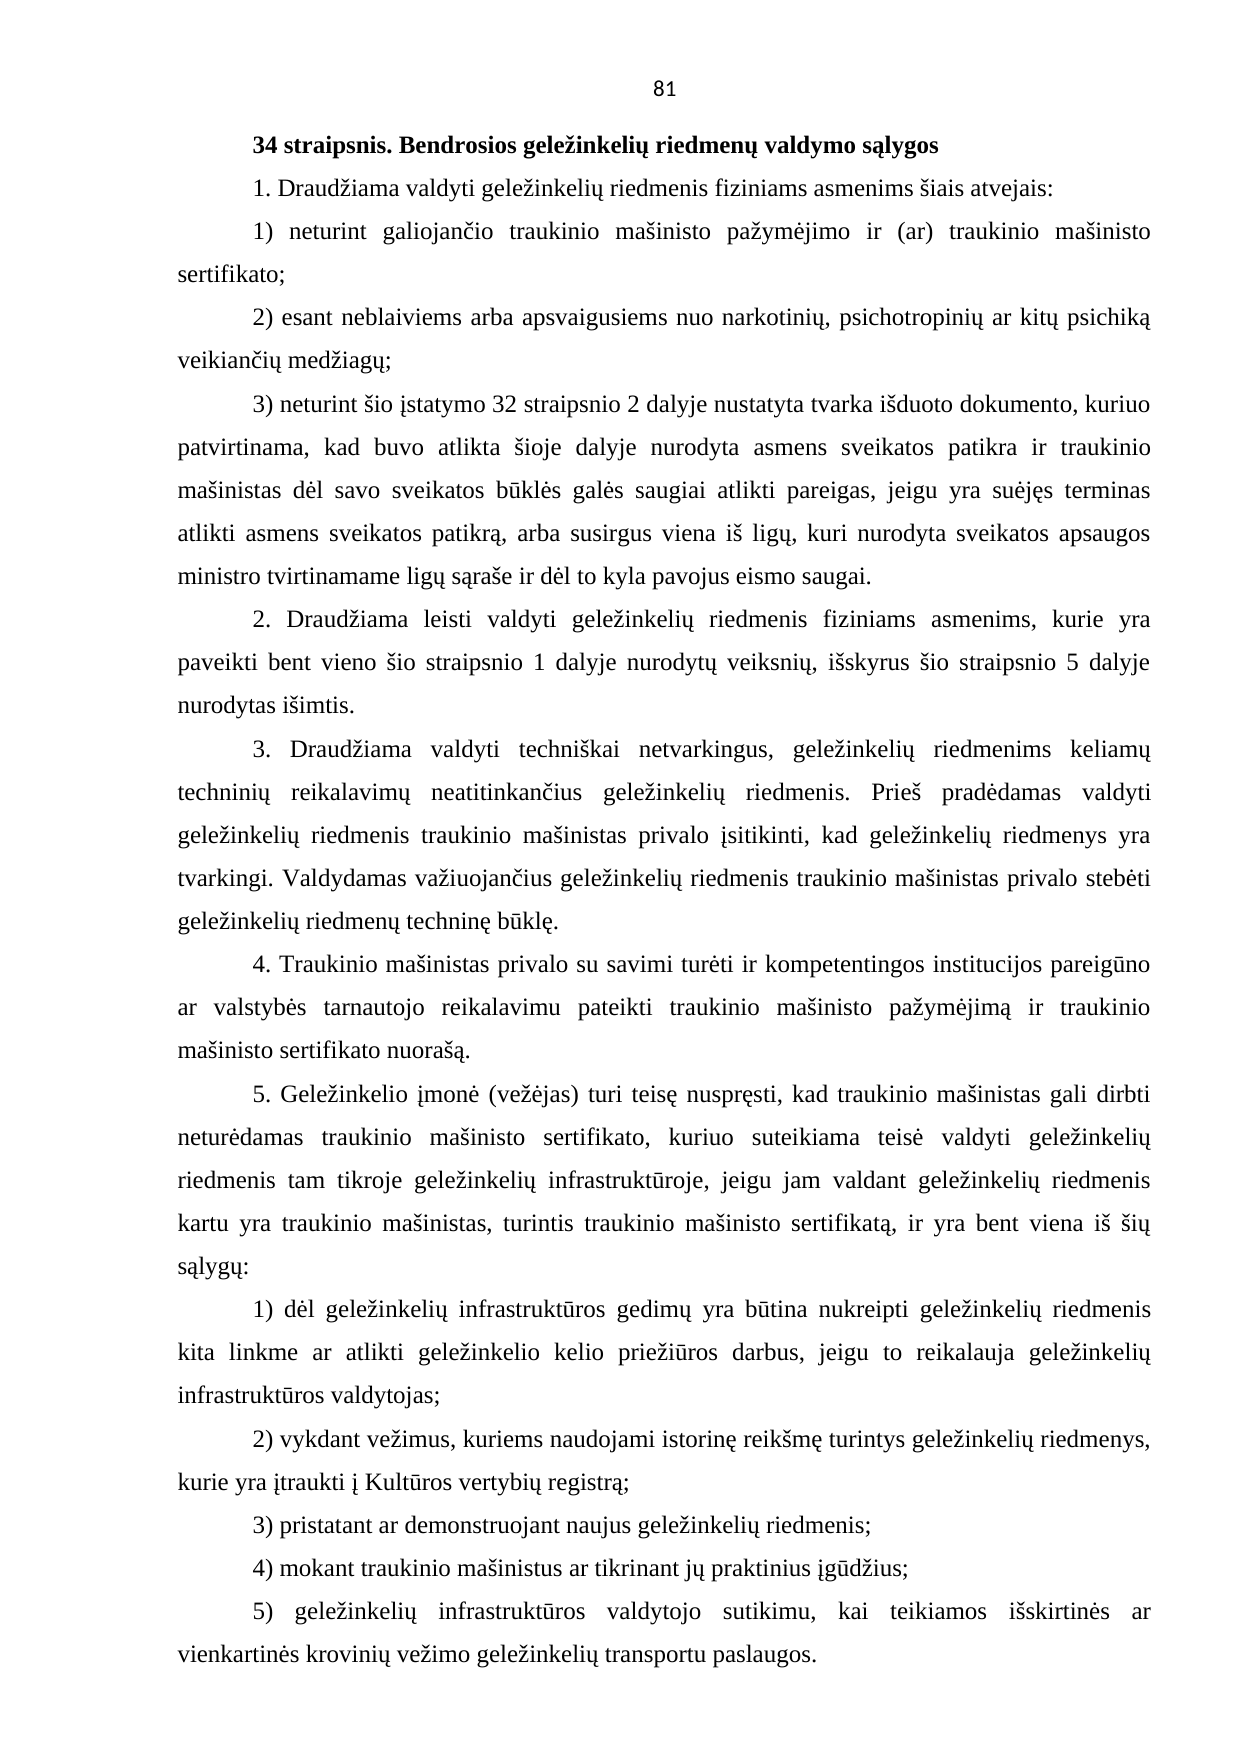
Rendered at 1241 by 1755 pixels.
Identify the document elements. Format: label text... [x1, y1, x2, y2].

text 4. Traukinio mašinistas privalo su savimi turėti ir kompetentingos institucijos pareigūno ar valstybės tarnautojo reikalavimu pateikti traukinio mašinisto pažymėjimą ir traukinio mašinisto sertifikato nuorašą. [177, 949, 1152, 1064]
text 1. Draudžiama valdyti geležinkelių riedmenis fiziniams asmenims šiais atvejais: [177, 173, 1152, 202]
text 1) dėl geležinkelių infrastruktūros gedimų yra būtina nukreipti geležinkelių riedmenis kita linkme ar atlikti geležinkelio kelio priežiūros darbus, jeigu to reikalauja geležinkelių infrastruktūros valdytojas; [177, 1294, 1152, 1409]
text 1) neturint galiojančio traukinio mašinisto pažymėjimo ir (ar) traukinio mašinisto sertifikato; [177, 216, 1152, 288]
text 2) esant neblaiviems arba apsvaigusiems nuo narkotinių, psichotropinių ar kitų psichiką veikiančių medžiagų; [177, 302, 1152, 374]
text 34 straipsnis. Bendrosios geležinkelių riedmenų valdymo sąlygos [177, 130, 1152, 159]
text 3) pristatant ar demonstruojant naujus geležinkelių riedmenis; [177, 1510, 1152, 1539]
text 3. Draudžiama valdyti techniškai netvarkingus, geležinkelių riedmenims keliamų techninių reikalavimų neatitinkančius geležinkelių riedmenis. Prieš pradėdamas valdyti geležinkelių riedmenis traukinio mašinistas privalo įsitikinti, kad geležinkelių riedmenys yra tvarkingi. Valdydamas važiuojančius geležinkelių riedmenis traukinio mašinistas privalo stebėti geležinkelių riedmenų techninę būklę. [177, 734, 1152, 935]
text 4) mokant traukinio mašinistus ar tikrinant jų praktinius įgūdžius; [177, 1553, 1152, 1582]
text 2) vykdant vežimus, kuriems naudojami istorinę reikšmę turintys geležinkelių riedmenys, kurie yra įtraukti į Kultūros vertybių registrą; [177, 1424, 1152, 1496]
text 3) neturint šio įstatymo 32 straipsnio 2 dalyje nustatyta tvarka išduoto dokumento, kuriuo patvirtinama, kad buvo atlikta šioje dalyje nurodyta asmens sveikatos patikra ir traukinio mašinistas dėl savo sveikatos būklės galės saugiai atlikti pareigas, jeigu yra suėjęs terminas atlikti asmens sveikatos patikrą, arba susirgus viena iš ligų, kuri nurodyta sveikatos apsaugos ministro tvirtinamame ligų sąraše ir dėl to kyla pavojus eismo saugai. [177, 389, 1152, 590]
text 5) geležinkelių infrastruktūros valdytojo sutikimu, kai teikiamos išskirtinės ar vienkartinės krovinių vežimo geležinkelių transportu paslaugos. [177, 1596, 1152, 1668]
text 5. Geležinkelio įmonė (vežėjas) turi teisę nuspręsti, kad traukinio mašinistas gali dirbti neturėdamas traukinio mašinisto sertifikato, kuriuo suteikiama teisė valdyti geležinkelių riedmenis tam tikroje geležinkelių infrastruktūroje, jeigu jam valdant geležinkelių riedmenis kartu yra traukinio mašinistas, turintis traukinio mašinisto sertifikatą, ir yra bent viena iš šių sąlygų: [177, 1079, 1152, 1280]
text 2. Draudžiama leisti valdyti geležinkelių riedmenis fiziniams asmenims, kurie yra paveikti bent vieno šio straipsnio 1 dalyje nurodytų veiksnių, išskyrus šio straipsnio 5 dalyje nurodytas išimtis. [177, 604, 1152, 719]
